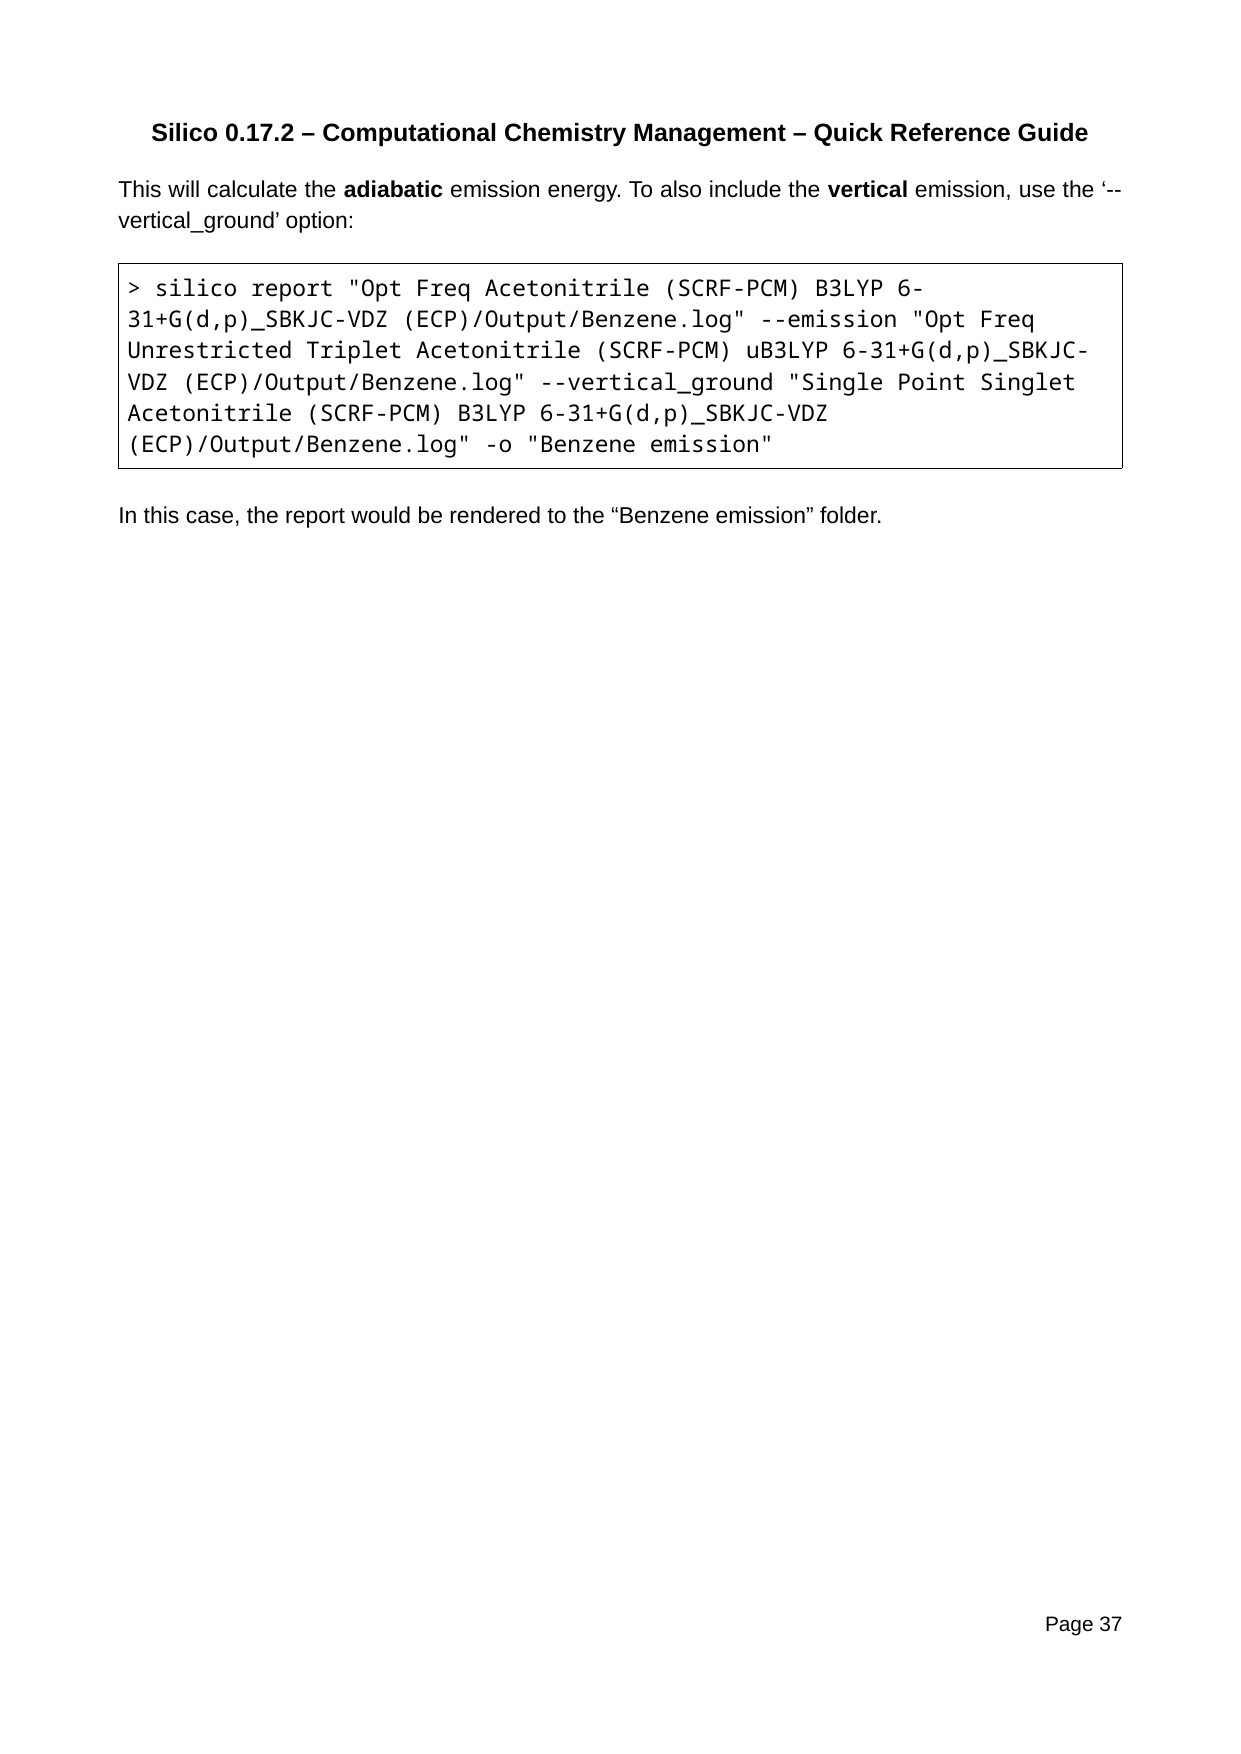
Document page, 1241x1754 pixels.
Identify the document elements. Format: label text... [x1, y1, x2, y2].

text In this case, the report would be rendered to the “Benzene emission” folder. [118, 469, 1122, 529]
text This will calculate the adiabatic emission energy. To also include the vertical emission, use the ‘--vertical_ground’ option: [118, 176, 1122, 233]
text [118, 251, 1122, 263]
text > silico report "Opt Freq Acetonitrile (SCRF-PCM) B3LYP 6-31+G(d,p)_SBKJC-VDZ (ECP)/Output/Benzene.log" --emission "Opt Freq Unrestricted Triplet Acetonitrile (SCRF-PCM) uB3LYP 6-31+G(d,p)_SBKJC-VDZ (ECP)/Output/Benzene.log" --vertical_ground "Single Point Singlet Acetonitrile (SCRF-PCM) B3LYP 6-31+G(d,p)_SBKJC-VDZ (ECP)/Output/Benzene.log" -o "Benzene emission" [127, 272, 1113, 459]
text [119, 264, 1122, 468]
